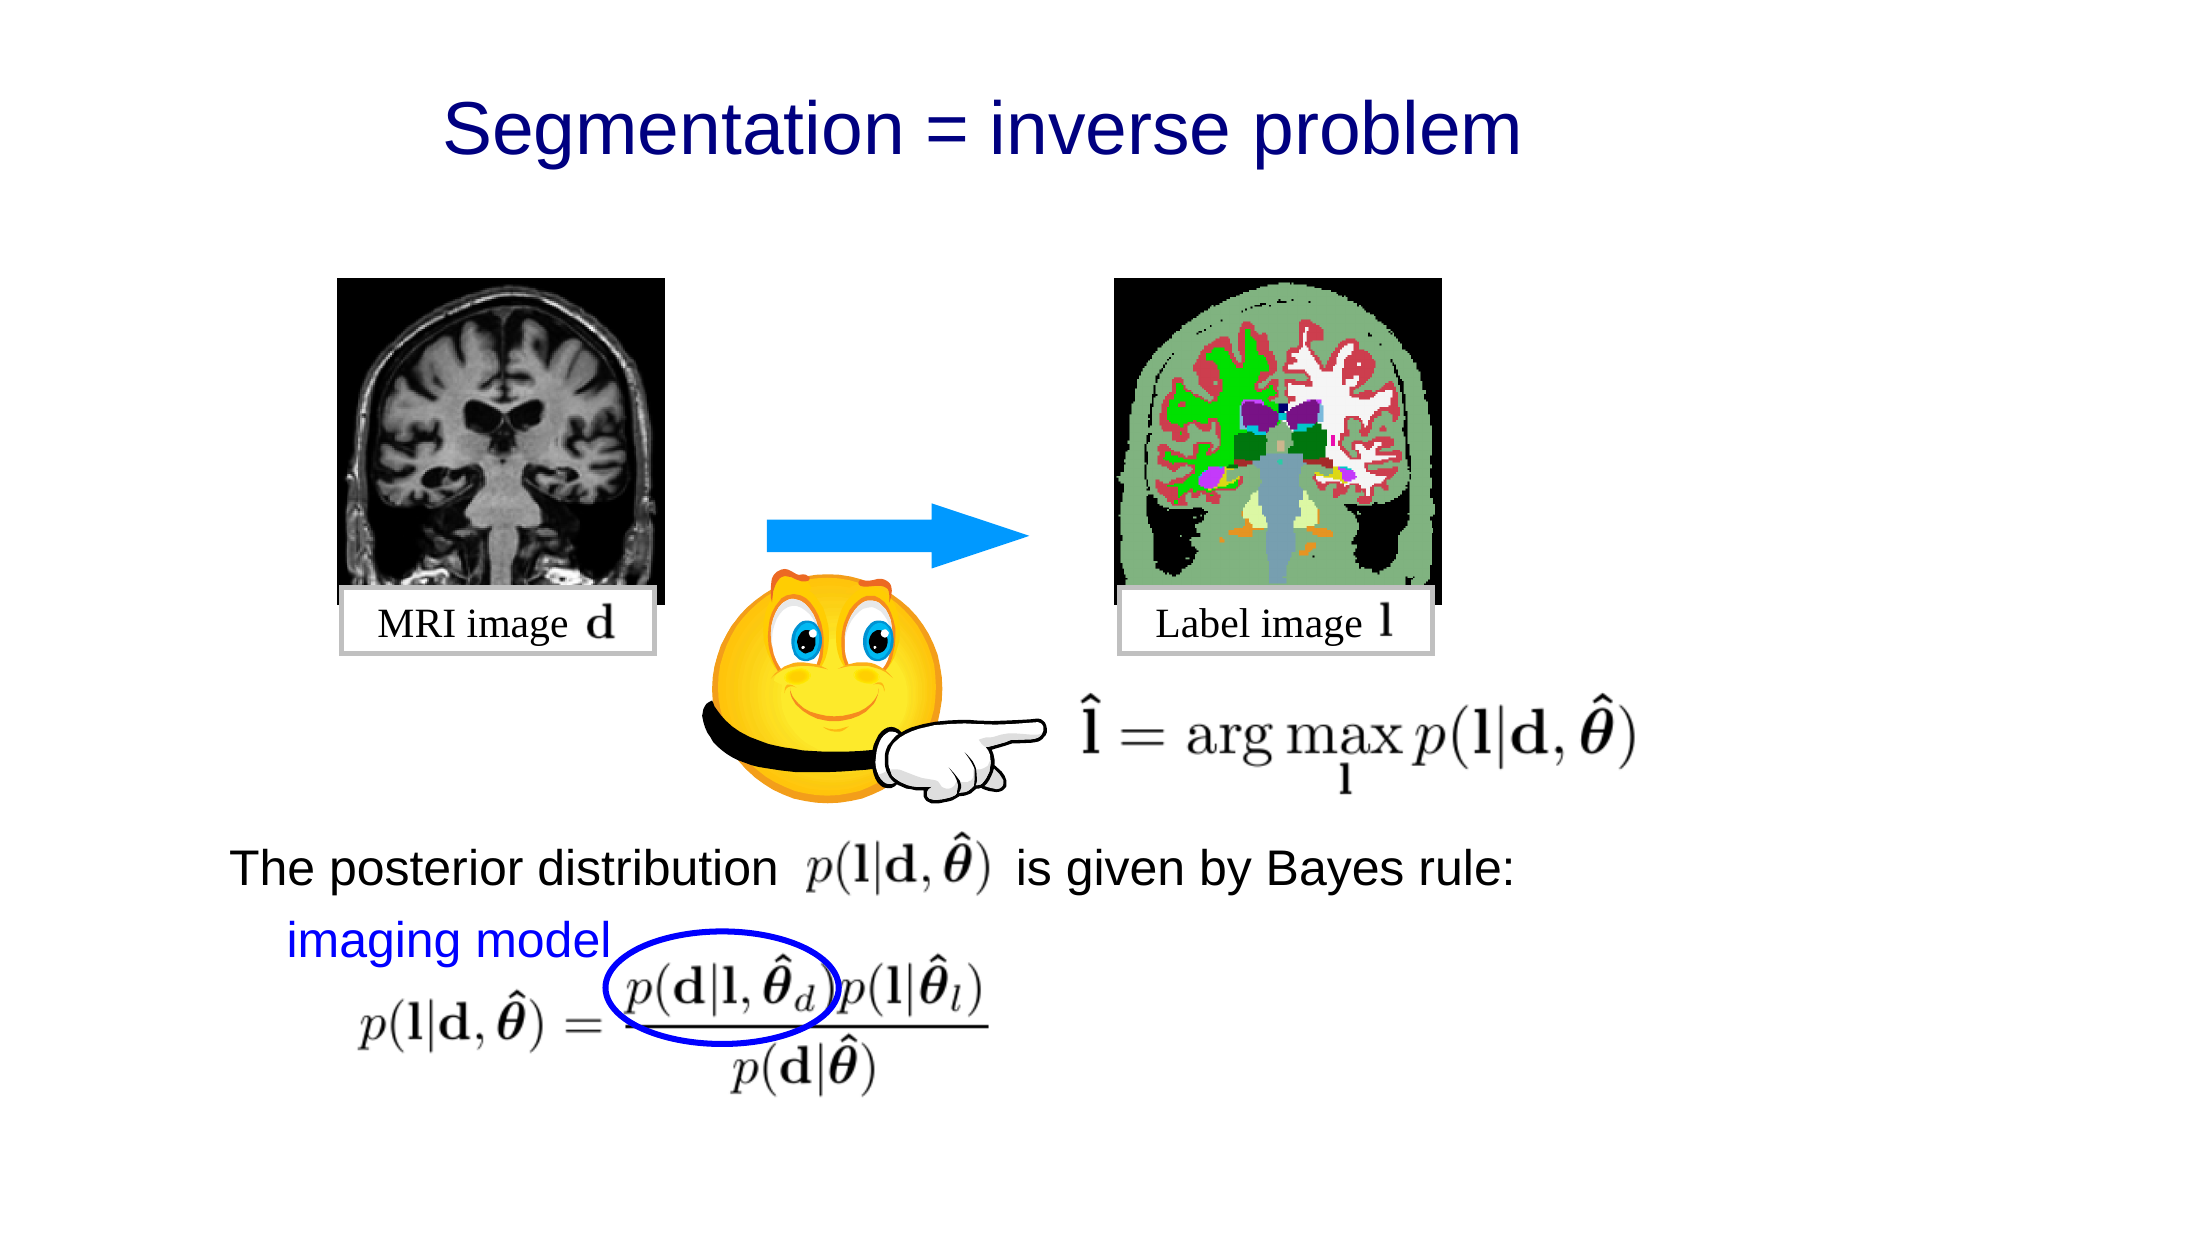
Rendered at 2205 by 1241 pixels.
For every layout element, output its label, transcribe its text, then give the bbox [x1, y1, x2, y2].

title Segmentation = inverse problem [326, 65, 1640, 179]
picture [344, 947, 992, 1102]
text_box The posterior distribution is given by Bayes rule: [214, 828, 1665, 1004]
text_box MRI image [341, 587, 655, 654]
picture [337, 278, 665, 605]
text_box [766, 503, 1030, 568]
picture [806, 831, 991, 904]
picture [1114, 278, 1442, 649]
text_box Label image [1119, 587, 1433, 654]
text_box imaging model [271, 899, 725, 1000]
picture [564, 590, 633, 648]
picture [702, 568, 1047, 804]
picture [1068, 681, 1638, 799]
picture [613, 947, 835, 1040]
